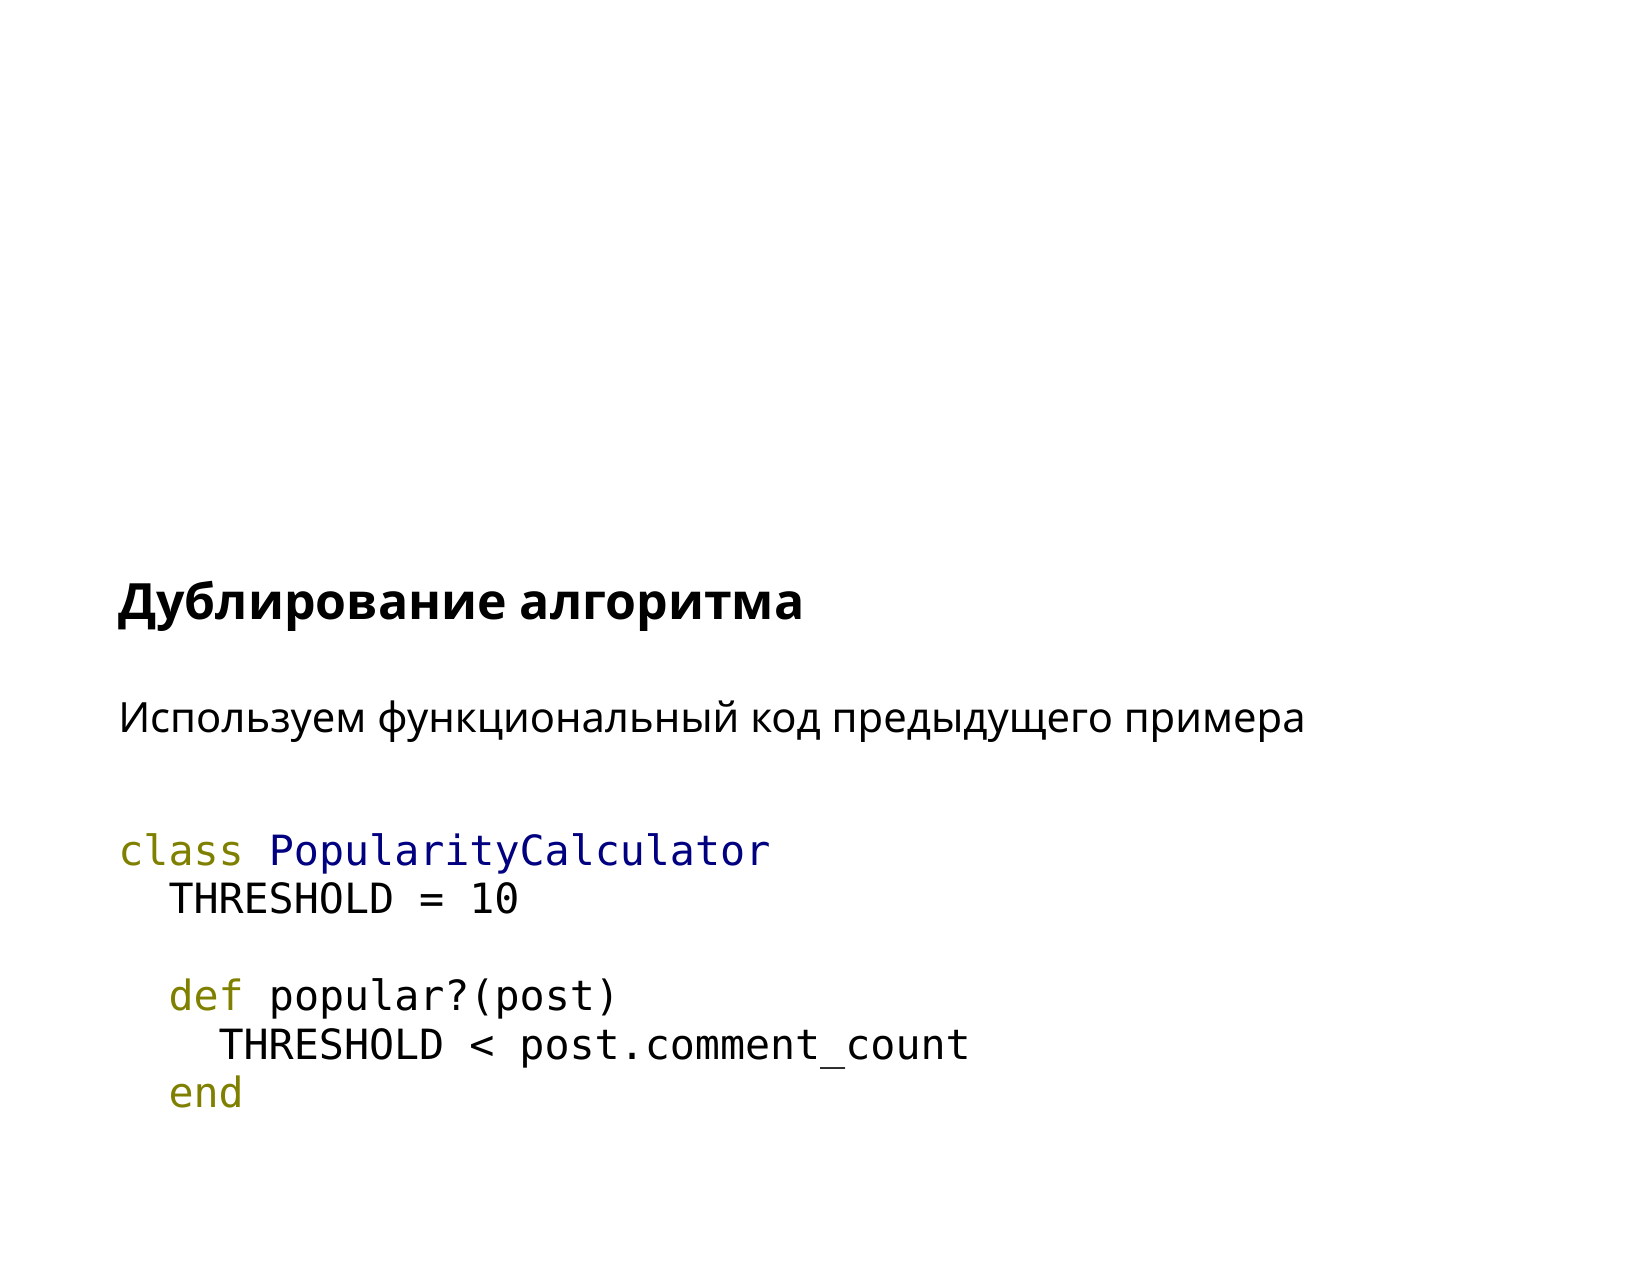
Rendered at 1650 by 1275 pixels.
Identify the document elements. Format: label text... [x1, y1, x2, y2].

text THRESHOLD = 10 [118, 875, 1532, 923]
text def popular?(post) [118, 972, 1532, 1021]
text Используем функциональный код предыдущего примера [118, 688, 1532, 745]
text class PopularityCalculator [118, 826, 1532, 875]
text THRESHOLD < post.comment_count [118, 1021, 1532, 1069]
subtitle Дублирование алгоритма [118, 566, 1532, 634]
text end [118, 1069, 1532, 1118]
